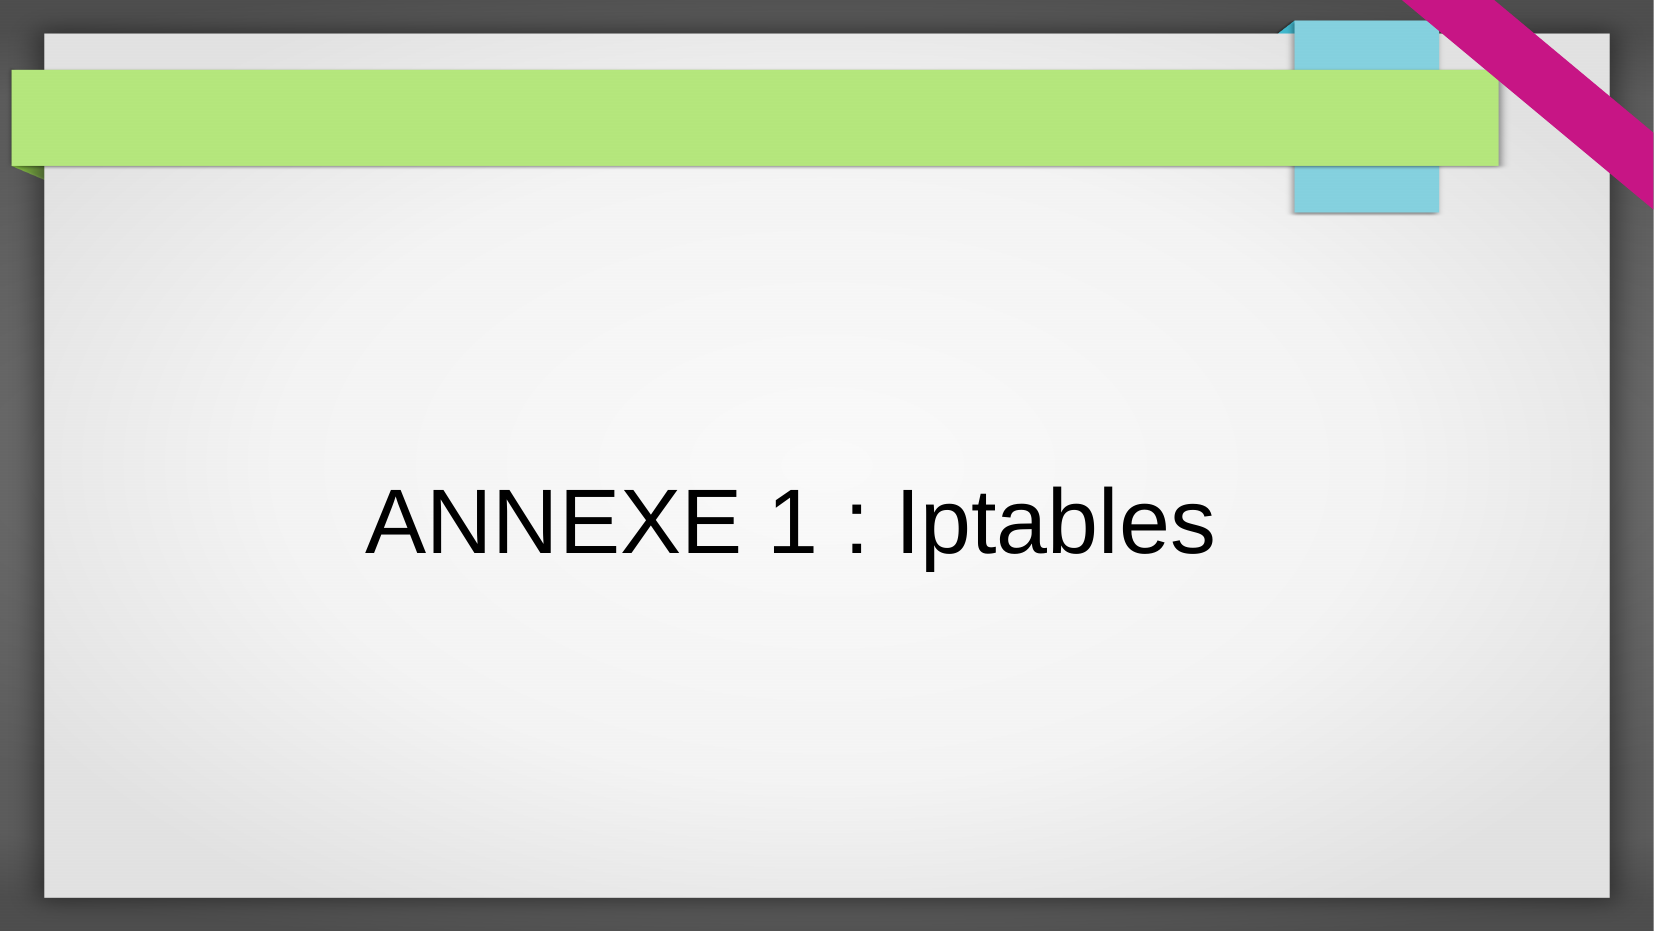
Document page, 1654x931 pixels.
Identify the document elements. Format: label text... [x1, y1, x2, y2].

picture [1496, 0, 1654, 132]
list ANNEXE 1 : Iptables [82, 221, 1501, 851]
picture [0, 0, 1654, 931]
